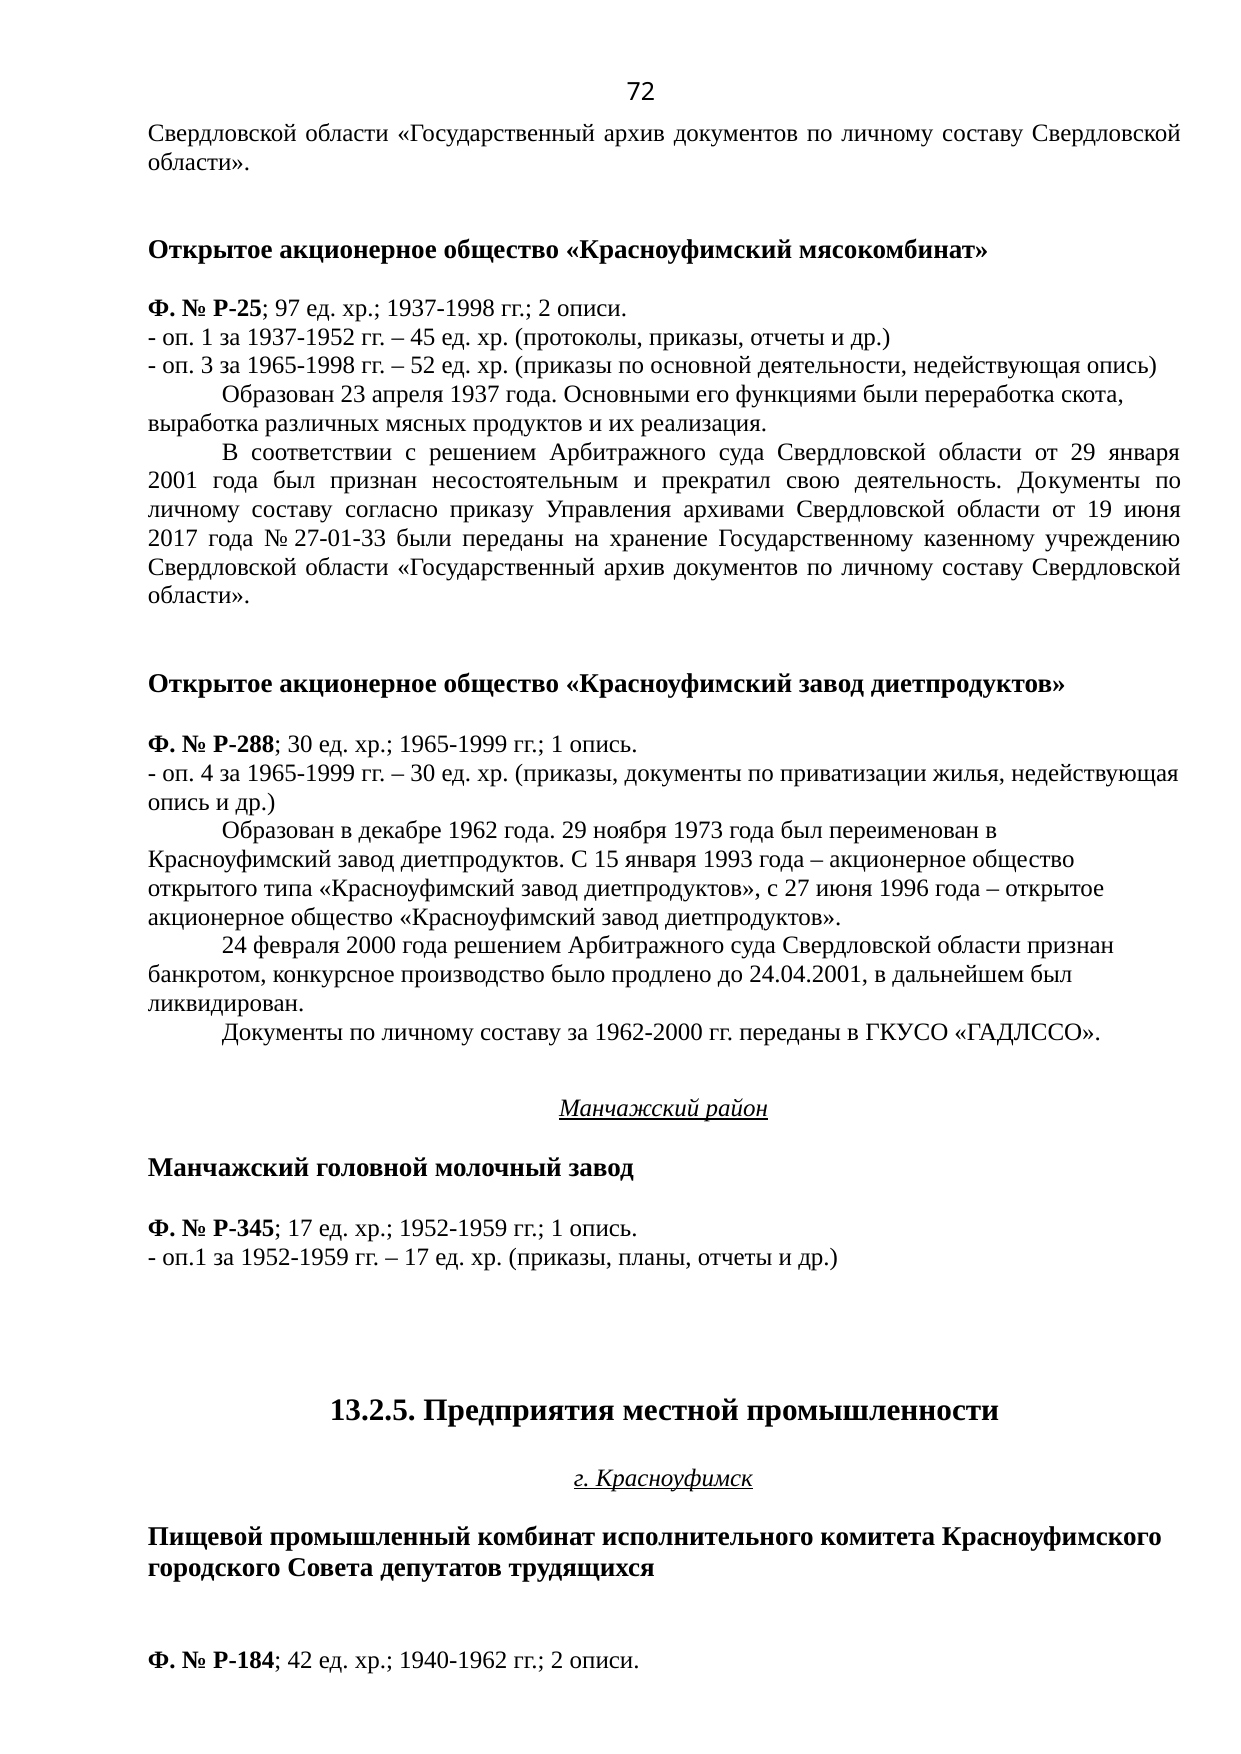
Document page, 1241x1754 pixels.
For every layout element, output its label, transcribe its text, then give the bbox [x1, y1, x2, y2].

text Манчажский район [148, 1093, 1181, 1122]
text Документы по личному составу за 1962-2000 гг. переданы в ГКУСО «ГАДЛССО». [148, 1017, 1181, 1045]
text - оп. 4 за 1965-1999 гг. – 30 ед. хр. (приказы, документы по приватизации жилья, недействующая опись и др.) [148, 758, 1181, 815]
text г. Красноуфимск [148, 1463, 1181, 1491]
text 24 февраля 2000 года решением Арбитражного суда Свердловской области признан банкротом, конкурсное производство было продлено до 24.04.2001, в дальнейшем был ликвидирован. [148, 930, 1181, 1017]
text Пищевой промышленный комбинат исполнительного комитета Красноуфимского городского Совета депутатов трудящихся [148, 1520, 1181, 1582]
text - оп. 3 за 1965-1998 гг. – 52 ед. хр. (приказы по основной деятельности, недействующая опись) [148, 351, 1181, 379]
text Свердловской области «Государственный архив документов по личному составу Свердловской области». [148, 118, 1181, 176]
text - оп. 1 за 1937-1952 гг. – 45 ед. хр. (протоколы, приказы, отчеты и др.) [148, 322, 1181, 351]
text Ф. № Р-25; 97 ед. хр.; 1937-1998 гг.; 2 описи. [148, 293, 1181, 322]
text Ф. № Р-345; 17 ед. хр.; 1952-1959 гг.; 1 опись. [148, 1213, 1181, 1242]
text Ф. № Р-288; 30 ед. хр.; 1965-1999 гг.; 1 опись. [148, 729, 1181, 758]
text Открытое акционерное общество «Красноуфимский завод диетпродуктов» [148, 667, 1181, 698]
text Образован в декабре 1962 года. 29 ноября 1973 года был переименован в Красноуфимский завод диетпродуктов. С 15 января 1993 года – акционерное общество открытого типа «Красноуфимский завод диетпродуктов», с 27 июня 1996 года – открытое акционерное общество «Красноуфимский завод диетпродуктов». [148, 815, 1181, 930]
text - оп.1 за 1952-1959 гг. – 17 ед. хр. (приказы, планы, отчеты и др.) [148, 1242, 1181, 1271]
text Открытое акционерное общество «Красноуфимский мясокомбинат» [148, 233, 1181, 264]
text Манчажский головной молочный завод [148, 1151, 1181, 1182]
text Образован 23 апреля 1937 года. Основными его функциями были переработка скота, выработка различных мясных продуктов и их реализация. [148, 379, 1181, 437]
text Ф. № Р-184; 42 ед. хр.; 1940-1962 гг.; 2 описи. [148, 1645, 1181, 1673]
text 13.2.5. Предприятия местной промышленности [148, 1391, 1181, 1427]
text В соответствии с решением Арбитражного суда Свердловской области от 29 января 2001 года был признан несостоятельным и прекратил свою деятельность. Документы по личному составу согласно приказу Управления архивами Свердловской области от 19 июня 2017 года № 27-01-33 были переданы на хранение Государственному казенному учреждению Свердловской области «Государственный архив документов по личному составу Свердловской области». [148, 437, 1181, 609]
